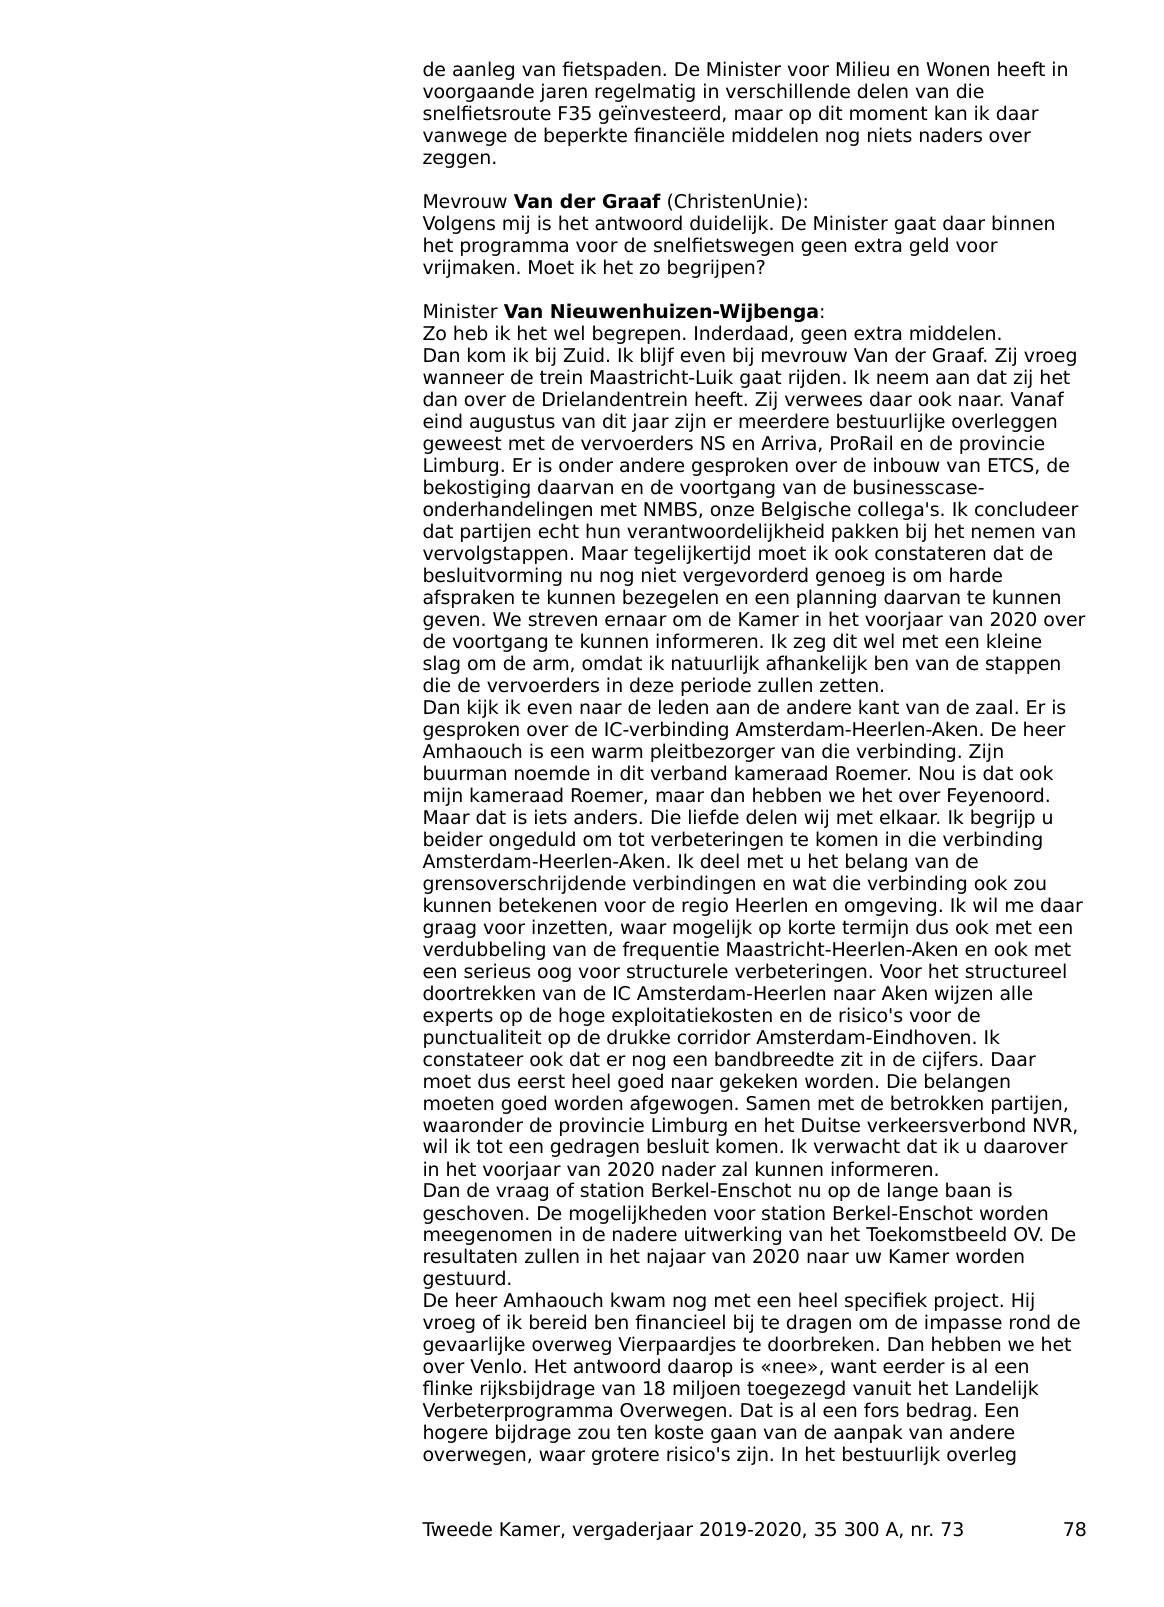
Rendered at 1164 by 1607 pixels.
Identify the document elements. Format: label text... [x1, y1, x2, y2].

text de aanleg van fietspaden. De Minister voor Milieu en Wonen heeft in voorgaande jaren regelmatig in verschillende delen van die snelfietsroute F35 geïnvesteerd, maar op dit moment kan ik daar vanwege de beperkte financiële middelen nog niets naders over zeggen. [422, 59, 1087, 169]
text Dan kom ik bij Zuid. Ik blijf even bij mevrouw Van der Graaf. Zij vroeg wanneer de trein Maastricht-Luik gaat rijden. Ik neem aan dat zij het dan over de Drielandentrein heeft. Zij verwees daar ook naar. Vanaf eind augustus van dit jaar zijn er meerdere bestuurlijke overleggen geweest met de vervoerders NS en Arriva, ProRail en de provincie Limburg. Er is onder andere gesproken over de inbouw van ETCS, de bekostiging daarvan en de voortgang van de businesscase-onderhandelingen met NMBS, onze Belgische collega's. Ik concludeer dat partijen echt hun verantwoordelijkheid pakken bij het nemen van vervolgstappen. Maar tegelijkertijd moet ik ook constateren dat de besluitvorming nu nog niet vergevorderd genoeg is om harde afspraken te kunnen bezegelen en een planning daarvan te kunnen geven. We streven ernaar om de Kamer in het voorjaar van 2020 over de voortgang te kunnen informeren. Ik zeg dit wel met een kleine slag om de arm, omdat ik natuurlijk afhankelijk ben van de stappen die de vervoerders in deze periode zullen zetten. [422, 345, 1087, 697]
text Minister Van Nieuwenhuizen-Wijbenga: [422, 301, 1087, 323]
text Dan kijk ik even naar de leden aan de andere kant van de zaal. Er is gesproken over de IC-verbinding Amsterdam-Heerlen-Aken. De heer Amhaouch is een warm pleitbezorger van die verbinding. Zijn buurman noemde in dit verband kameraad Roemer. Nou is dat ook mijn kameraad Roemer, maar dan hebben we het over Feyenoord. Maar dat is iets anders. Die liefde delen wij met elkaar. Ik begrijp u beider ongeduld om tot verbeteringen te komen in die verbinding Amsterdam-Heerlen-Aken. Ik deel met u het belang van de grensoverschrijdende verbindingen en wat die verbinding ook zou kunnen betekenen voor de regio Heerlen en omgeving. Ik wil me daar graag voor inzetten, waar mogelijk op korte termijn dus ook met een verdubbeling van de frequentie Maastricht-Heerlen-Aken en ook met een serieus oog voor structurele verbeteringen. Voor het structureel doortrekken van de IC Amsterdam-Heerlen naar Aken wijzen alle experts op de hoge exploitatiekosten en de risico's voor de punctualiteit op de drukke corridor Amsterdam-Eindhoven. Ik constateer ook dat er nog een bandbreedte zit in de cijfers. Daar moet dus eerst heel goed naar gekeken worden. Die belangen moeten goed worden afgewogen. Samen met de betrokken partijen, waaronder de provincie Limburg en het Duitse verkeersverbond NVR, wil ik tot een gedragen besluit komen. Ik verwacht dat ik u daarover in het voorjaar van 2020 nader zal kunnen informeren. [422, 697, 1087, 1180]
text Mevrouw Van der Graaf (ChristenUnie): [422, 191, 1087, 213]
text Volgens mij is het antwoord duidelijk. De Minister gaat daar binnen het programma voor de snelfietswegen geen extra geld voor vrijmaken. Moet ik het zo begrijpen? [422, 213, 1087, 279]
text Dan de vraag of station Berkel-Enschot nu op de lange baan is geschoven. De mogelijkheden voor station Berkel-Enschot worden meegenomen in de nadere uitwerking van het Toekomstbeeld OV. De resultaten zullen in het najaar van 2020 naar uw Kamer worden gestuurd. [422, 1180, 1087, 1290]
text Zo heb ik het wel begrepen. Inderdaad, geen extra middelen. [422, 323, 1087, 345]
text De heer Amhaouch kwam nog met een heel specifiek project. Hij vroeg of ik bereid ben financieel bij te dragen om de impasse rond de gevaarlijke overweg Vierpaardjes te doorbreken. Dan hebben we het over Venlo. Het antwoord daarop is «nee», want eerder is al een flinke rijksbijdrage van 18 miljoen toegezegd vanuit het Landelijk Verbeterprogramma Overwegen. Dat is al een fors bedrag. Een hogere bijdrage zou ten koste gaan van de aanpak van andere overwegen, waar grotere risico's zijn. In het bestuurlijk overleg [422, 1290, 1087, 1466]
